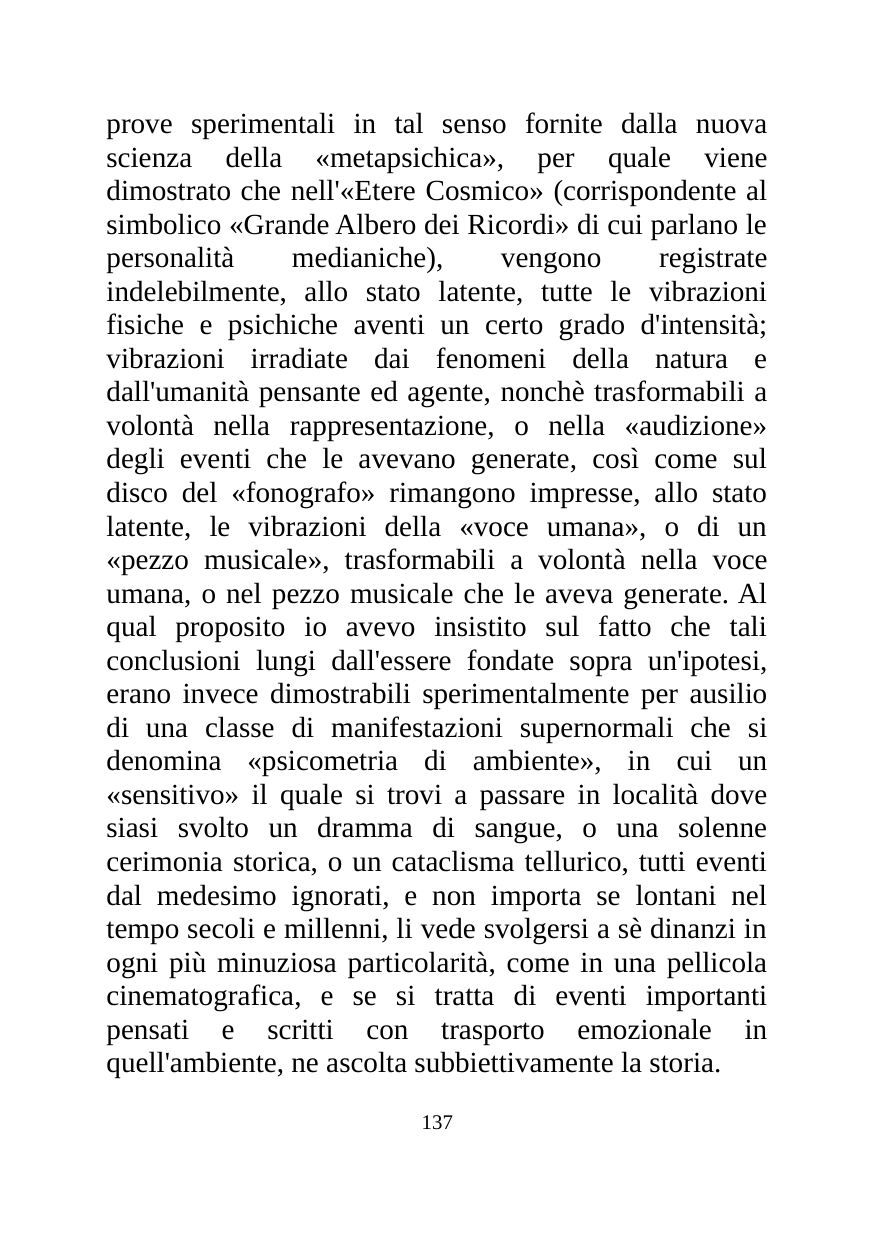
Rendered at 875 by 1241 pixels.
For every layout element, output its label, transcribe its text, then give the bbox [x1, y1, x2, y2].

text prove sperimentali in tal senso fornite dalla nuova scienza della «metapsichica», per quale viene dimostrato che nell'«Etere Cosmico» (corrispondente al simbolico «Grande Albero dei Ricordi» di cui parlano le personalità medianiche), vengono registrate indelebilmente, allo stato latente, tutte le vibrazioni fisiche e psichiche aventi un certo grado d'intensità; vibrazioni irradiate dai fenomeni della natura e dall'umanità pensante ed agente, nonchè trasformabili a volontà nella rappresentazione, o nella «audizione» degli eventi che le avevano generate, così come sul disco del «fonografo» rimangono impresse, allo stato latente, le vibrazioni della «voce umana», o di un «pezzo musicale», trasformabili a volontà nella voce umana, o nel pezzo musicale che le aveva generate. Al qual proposito io avevo insistito sul fatto che tali conclusioni lungi dall'essere fondate sopra un'ipotesi, erano invece dimostrabili sperimentalmente per ausilio di una classe di manifestazioni supernormali che si denomina «psicometria di ambiente», in cui un «sensitivo» il quale si trovi a passare in località dove siasi svolto un dramma di sangue, o una solenne cerimonia storica, o un cataclisma tellurico, tutti eventi dal medesimo ignorati, e non importa se lontani nel tempo secoli e millenni, li vede svolgersi a sè dinanzi in ogni più minuziosa particolarità, come in una pellicola cinematografica, e se si tratta di eventi importanti pensati e scritti con trasporto emozionale in quell'ambiente, ne ascolta subbiettivamente la storia. [106, 106, 768, 1079]
